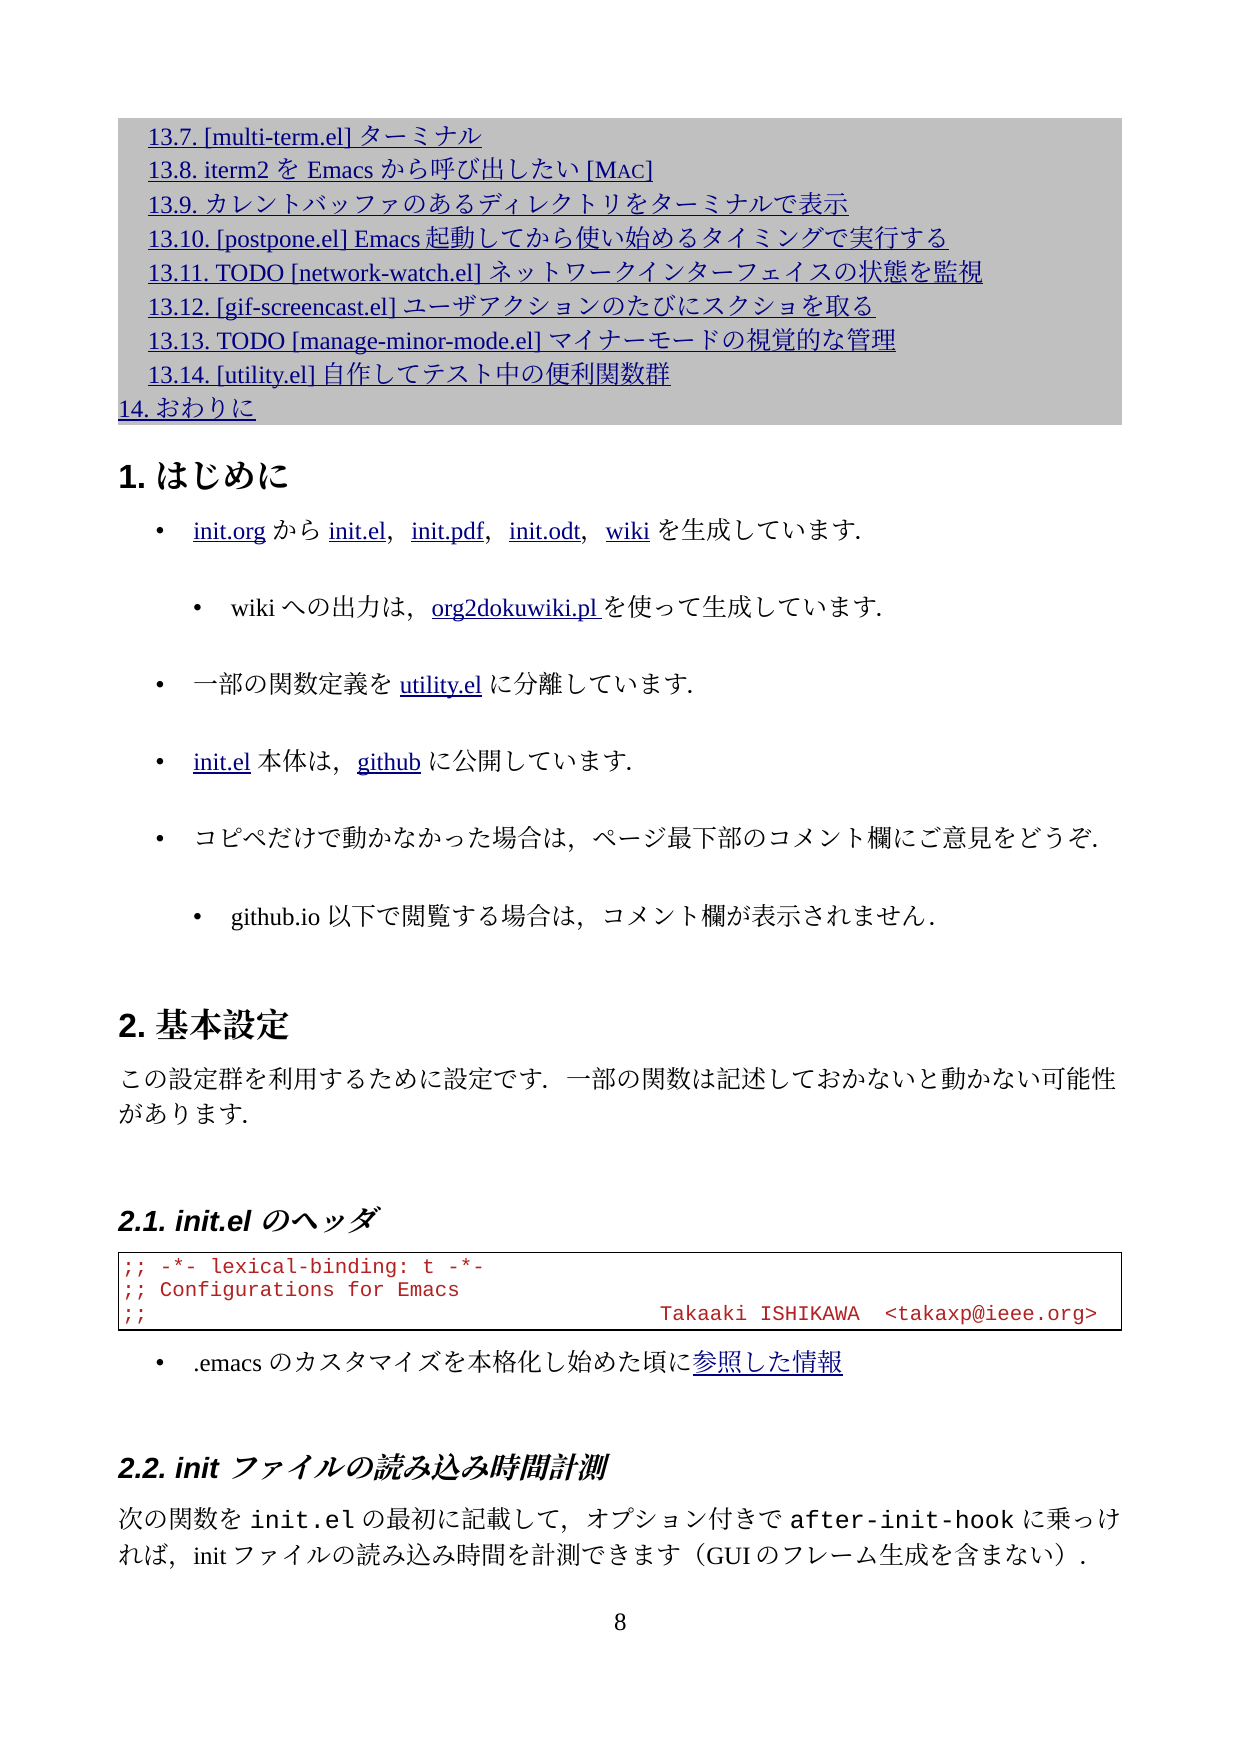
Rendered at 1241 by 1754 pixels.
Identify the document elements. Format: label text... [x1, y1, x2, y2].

list init.el 本体は，github に公開しています． [156, 742, 1122, 807]
subtitle はじめに [118, 450, 1122, 498]
text 13.14. [utility.el] 自作してテスト中の便利関数群 [148, 357, 1122, 391]
list init.org から init.el，init.pdf，init.odt，wiki を生成しています． [156, 510, 1122, 575]
subtitle 基本設定 [118, 998, 1122, 1047]
list .emacs のカスタマイズを本格化し始めた頃に参照した情報 [156, 1343, 1122, 1408]
list github.io 以下で閲覧する場合は，コメント欄が表示されません． [193, 896, 1122, 961]
text 13.13. TODO [manage-minor-mode.el] マイナーモードの視覚的な管理 [148, 322, 1122, 357]
list 一部の関数定義を utility.el に分離しています． [156, 665, 1122, 729]
text 14. おわりに [118, 391, 1122, 425]
text ;; -*- lexical-binding: t -*- [119, 1253, 1121, 1275]
text 13.8. iterm2 を Emacs から呼び出したい [Mac] [148, 152, 1122, 186]
text ;; Takaaki ISHIKAWA <takaxp@ieee.org> [119, 1299, 1121, 1329]
text 13.7. [multi-term.el] ターミナル [148, 118, 1122, 152]
list コピペだけで動かなかった場合は，ページ最下部のコメント欄にご意見をどうぞ． [156, 819, 1122, 884]
text ;; Configurations for Emacs [119, 1275, 1121, 1299]
text 13.10. [postpone.el] Emacs起動してから使い始めるタイミングで実行する [148, 220, 1122, 254]
list wiki への出力は，org2dokuwiki.plを使って生成しています． [193, 588, 1122, 652]
text 13.12. [gif-screencast.el] ユーザアクションのたびにスクショを取る [148, 288, 1122, 322]
text 次の関数を init.el の最初に記載して，オプション付きで after-init-hook に乗っければ，initファイルの読み込み時間を計測できます（GUIのフレーム生成を含まない）． [118, 1500, 1122, 1572]
text 13.9. カレントバッファのあるディレクトリをターミナルで表示 [148, 186, 1122, 220]
subtitle init ファイルの読み込み時間計測 [118, 1445, 1122, 1487]
text この設定群を利用するために設定です．一部の関数は記述しておかないと動かない可能性があります． [118, 1059, 1122, 1160]
subtitle init.el のヘッダ [118, 1197, 1122, 1239]
text 13.11. TODO [network-watch.el] ネットワークインターフェイスの状態を監視 [148, 254, 1122, 288]
